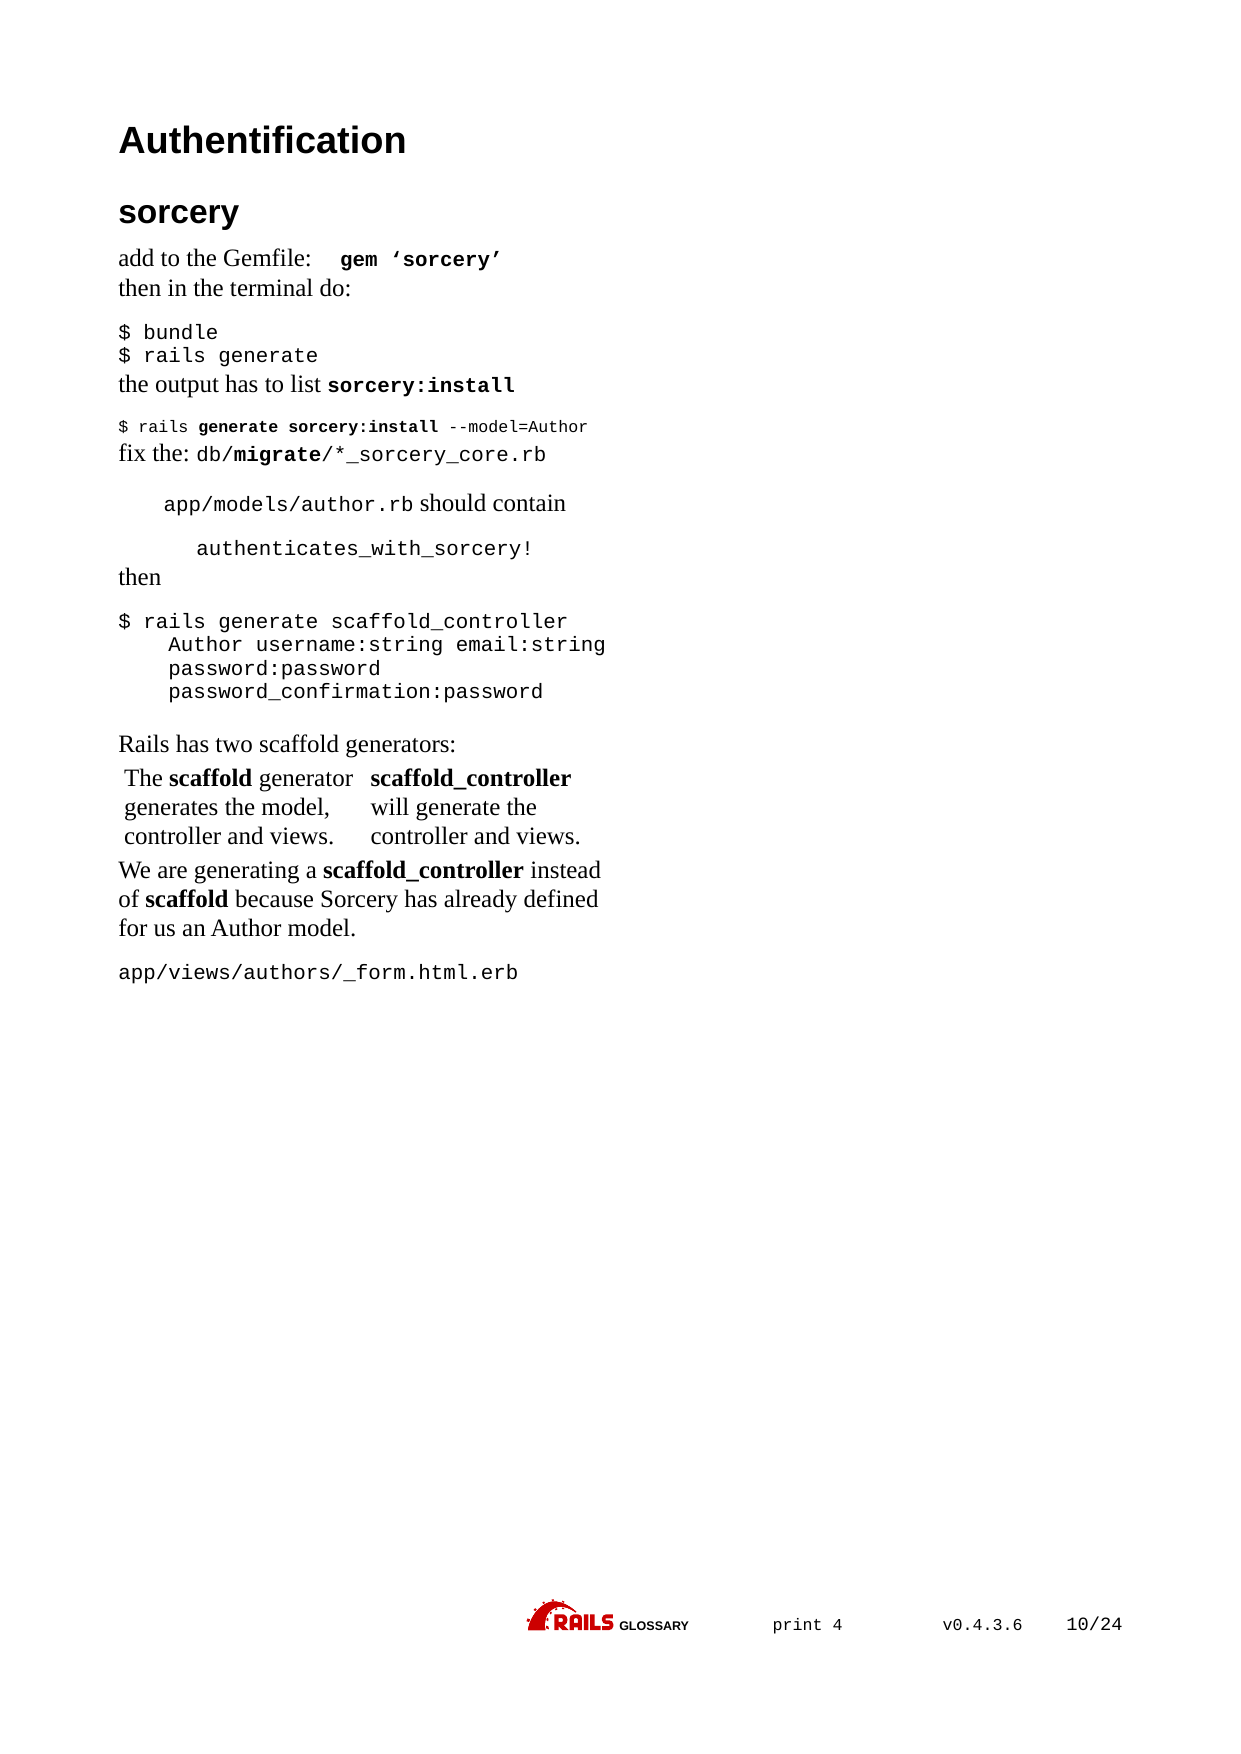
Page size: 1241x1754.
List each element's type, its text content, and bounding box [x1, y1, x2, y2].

text $ bundle [118, 322, 611, 345]
text authenticates_with_sorcery! [118, 538, 611, 562]
text the output has to list sorcery:install [118, 369, 611, 399]
text $ rails generate [118, 345, 611, 369]
text app/views/authors/_form.html.erb [118, 962, 611, 986]
subtitle Authentification [118, 118, 611, 162]
text for us an Author model. [118, 913, 611, 942]
text Author username:string email:string [118, 634, 611, 658]
text app/models/author.rb should contain [118, 488, 611, 517]
text fix the: db/migrate/*_sorcery_core.rb [118, 438, 611, 467]
subtitle sorcery [118, 192, 611, 231]
text password:password [118, 658, 611, 682]
text Rails has two scaffold generators: [118, 729, 611, 758]
text $ rails generate sorcery:install --model=Author [118, 419, 611, 438]
text then in the terminal do: [118, 273, 611, 301]
text $ rails generate scaffold_controller [118, 611, 611, 634]
text add to the Gemfile: gem ‘sorcery’ [118, 243, 611, 273]
table_header scaffold_controller will generate the controller and views. [365, 758, 611, 855]
text password_confirmation:password [118, 682, 611, 705]
text We are generating a scaffold_controller instead of scaffold because Sorcery has already defined [118, 855, 611, 913]
table_header The scaffold generator generates the model, controller and views. [118, 758, 364, 855]
text then [118, 562, 611, 590]
